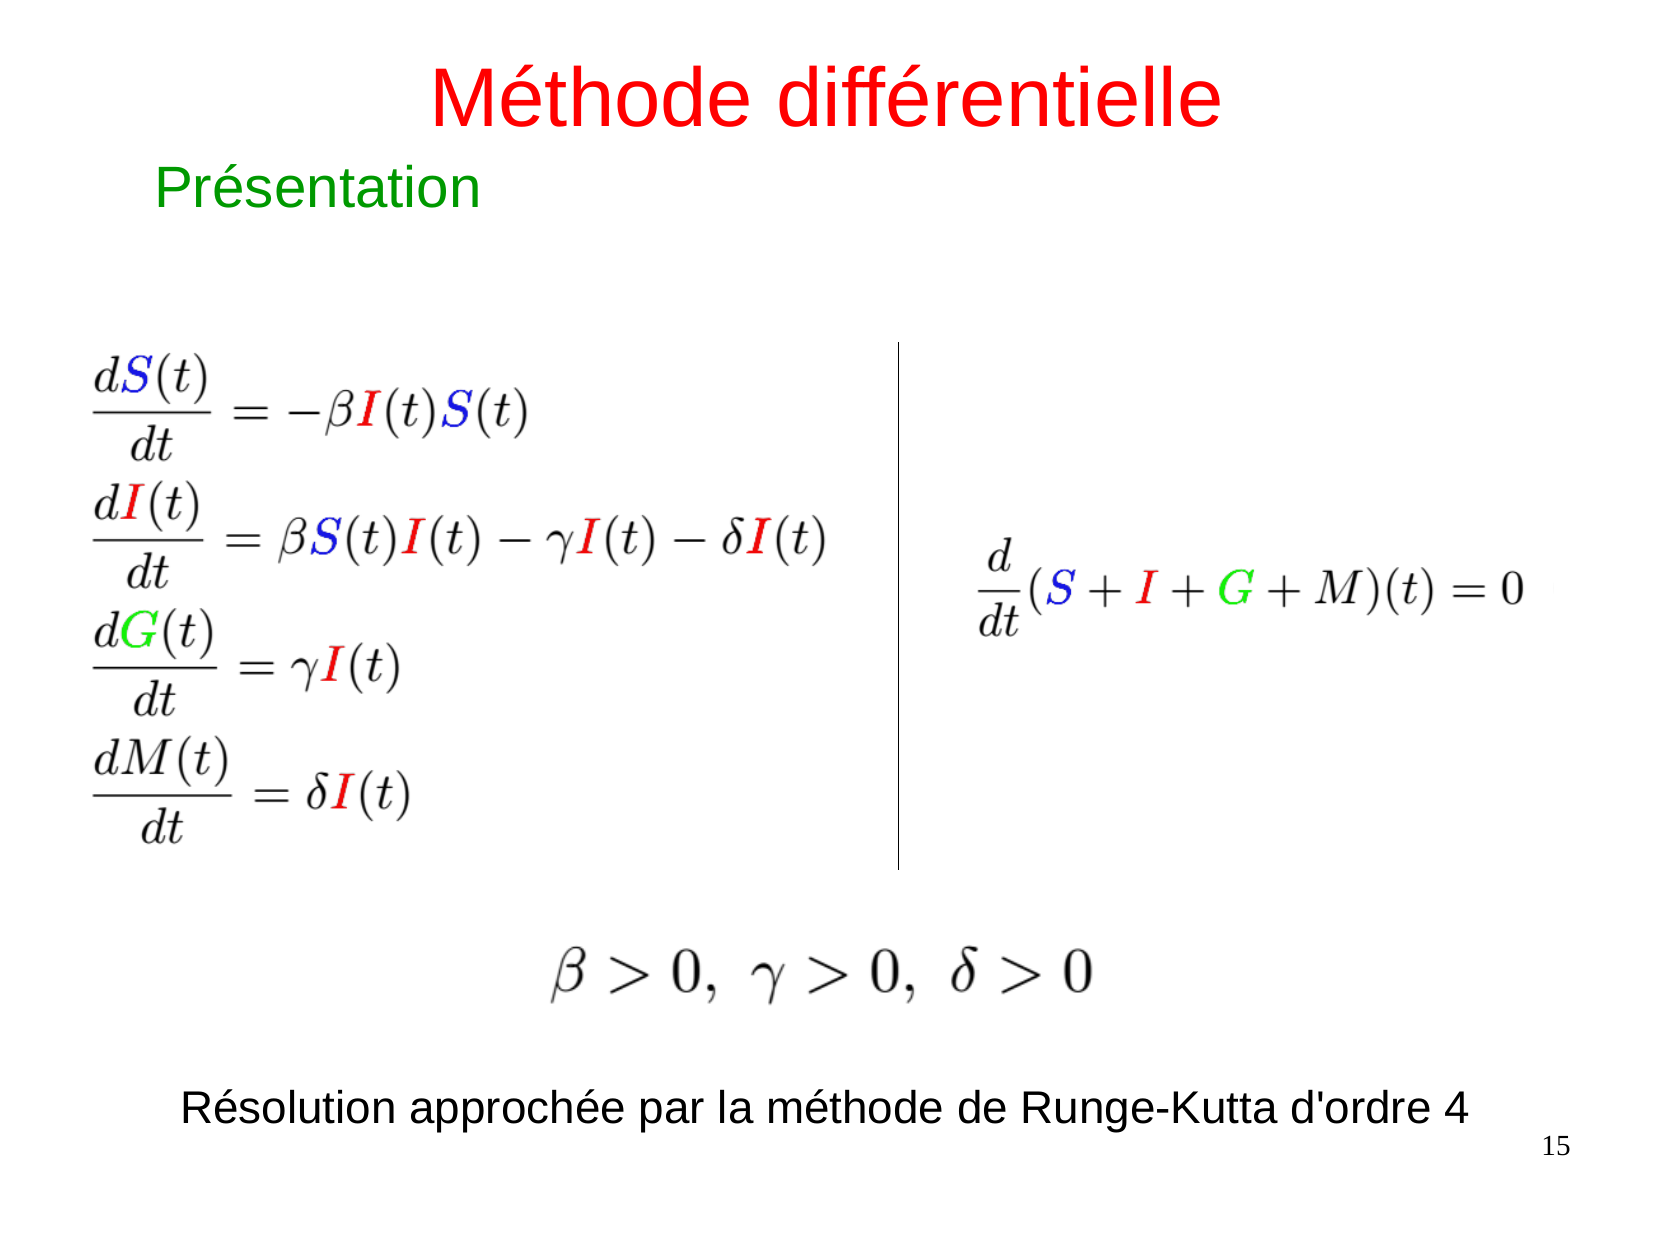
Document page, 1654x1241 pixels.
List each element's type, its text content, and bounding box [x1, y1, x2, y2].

picture [534, 914, 1119, 1040]
text_box Résolution approchée par la méthode de Runge-Kutta d'ordre 4 [165, 1074, 1489, 1141]
picture [70, 318, 850, 873]
picture [948, 530, 1584, 661]
title Méthode différentielle [82, 0, 1571, 201]
list Présentation [83, 154, 1572, 875]
